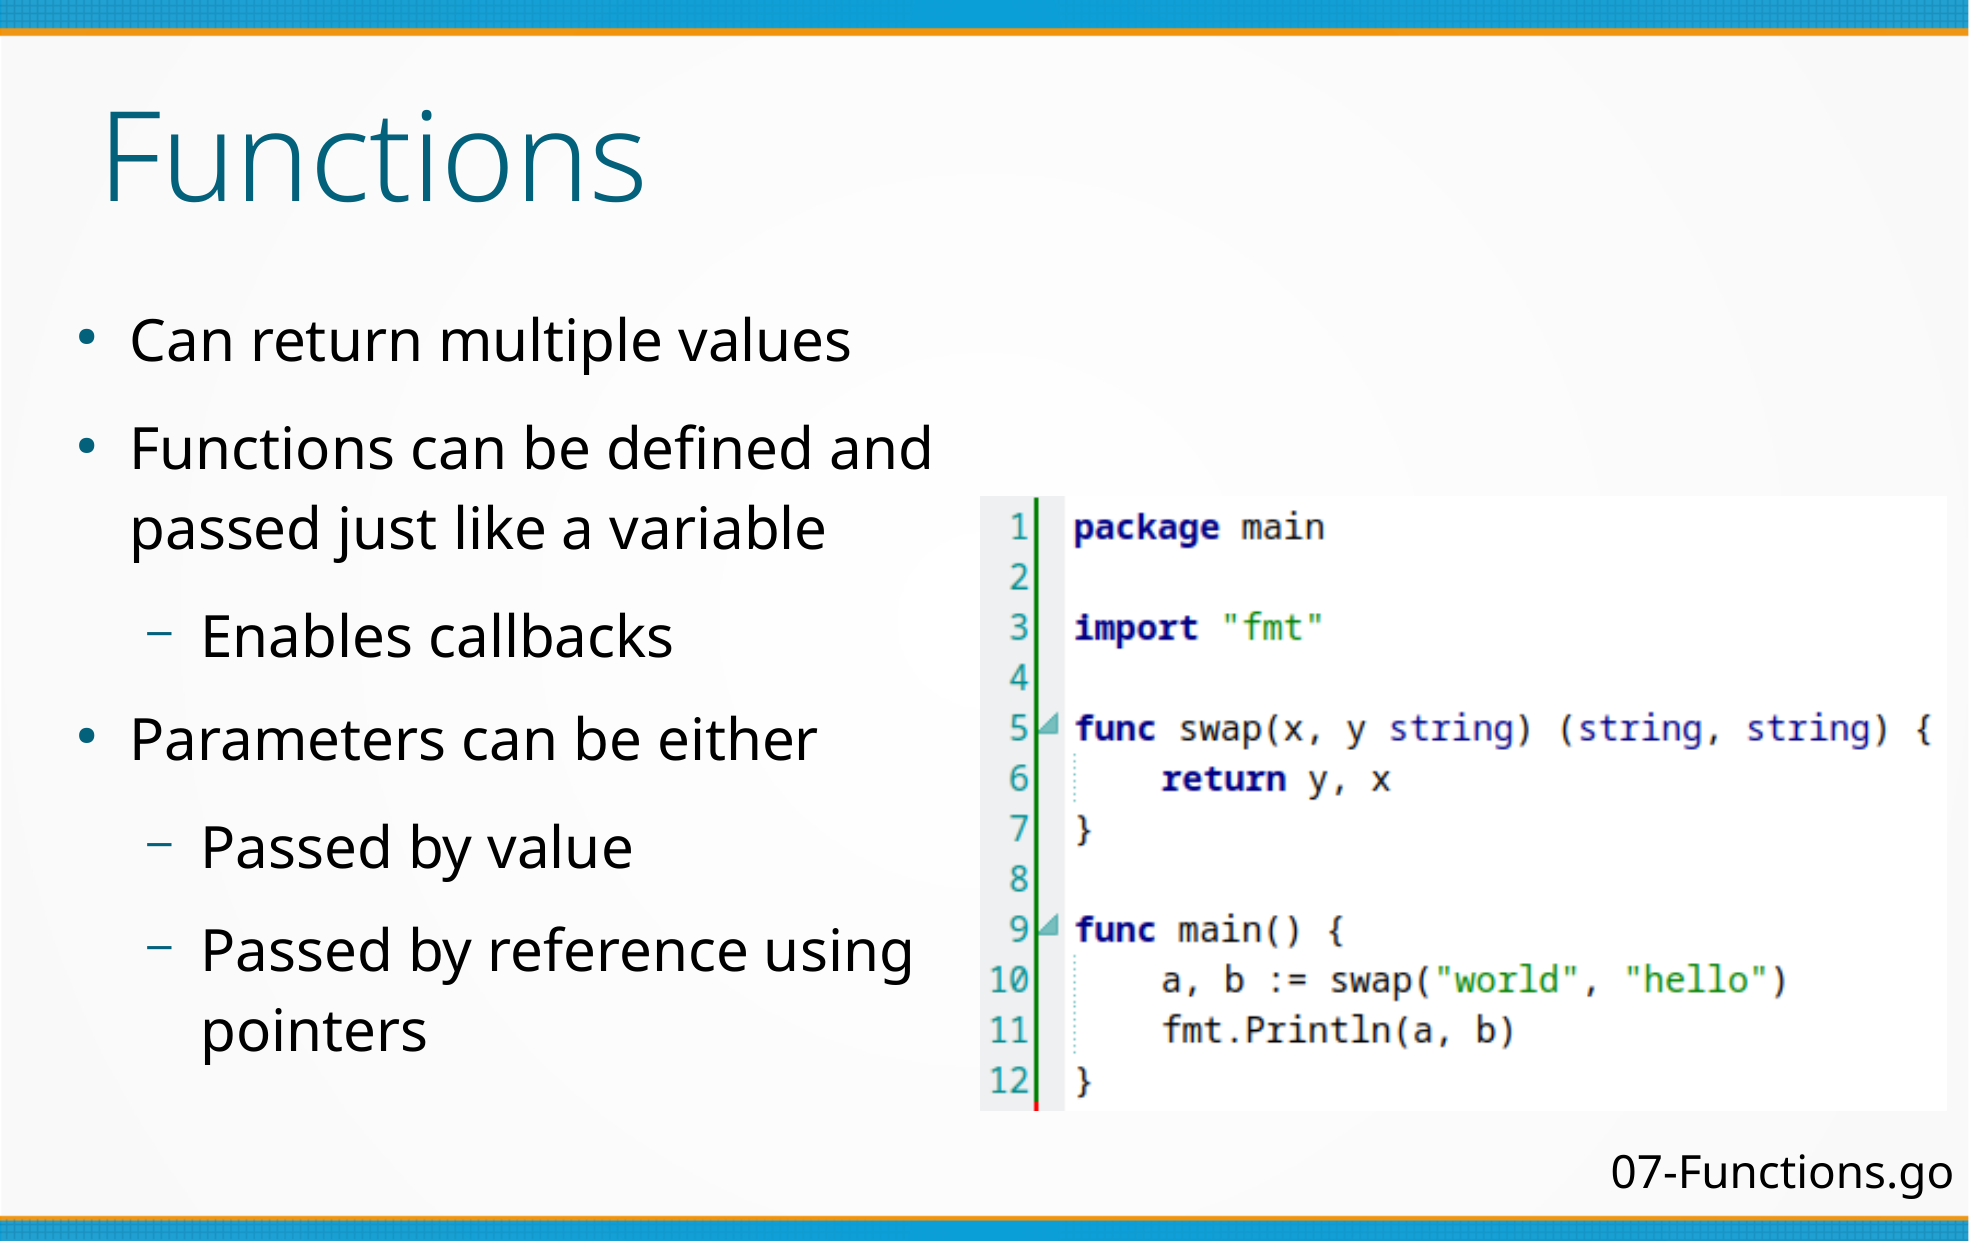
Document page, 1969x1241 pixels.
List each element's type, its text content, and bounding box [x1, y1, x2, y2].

list Can return multiple values Functions can be defined and passed just like a variable Enables callbacks Parameters can be either Passed by value Passed by reference using pointers [58, 298, 1047, 1184]
text_box 07-Functions.go [1604, 1133, 1961, 1209]
title Functions [98, 49, 1870, 257]
picture [0, 0, 1969, 1241]
